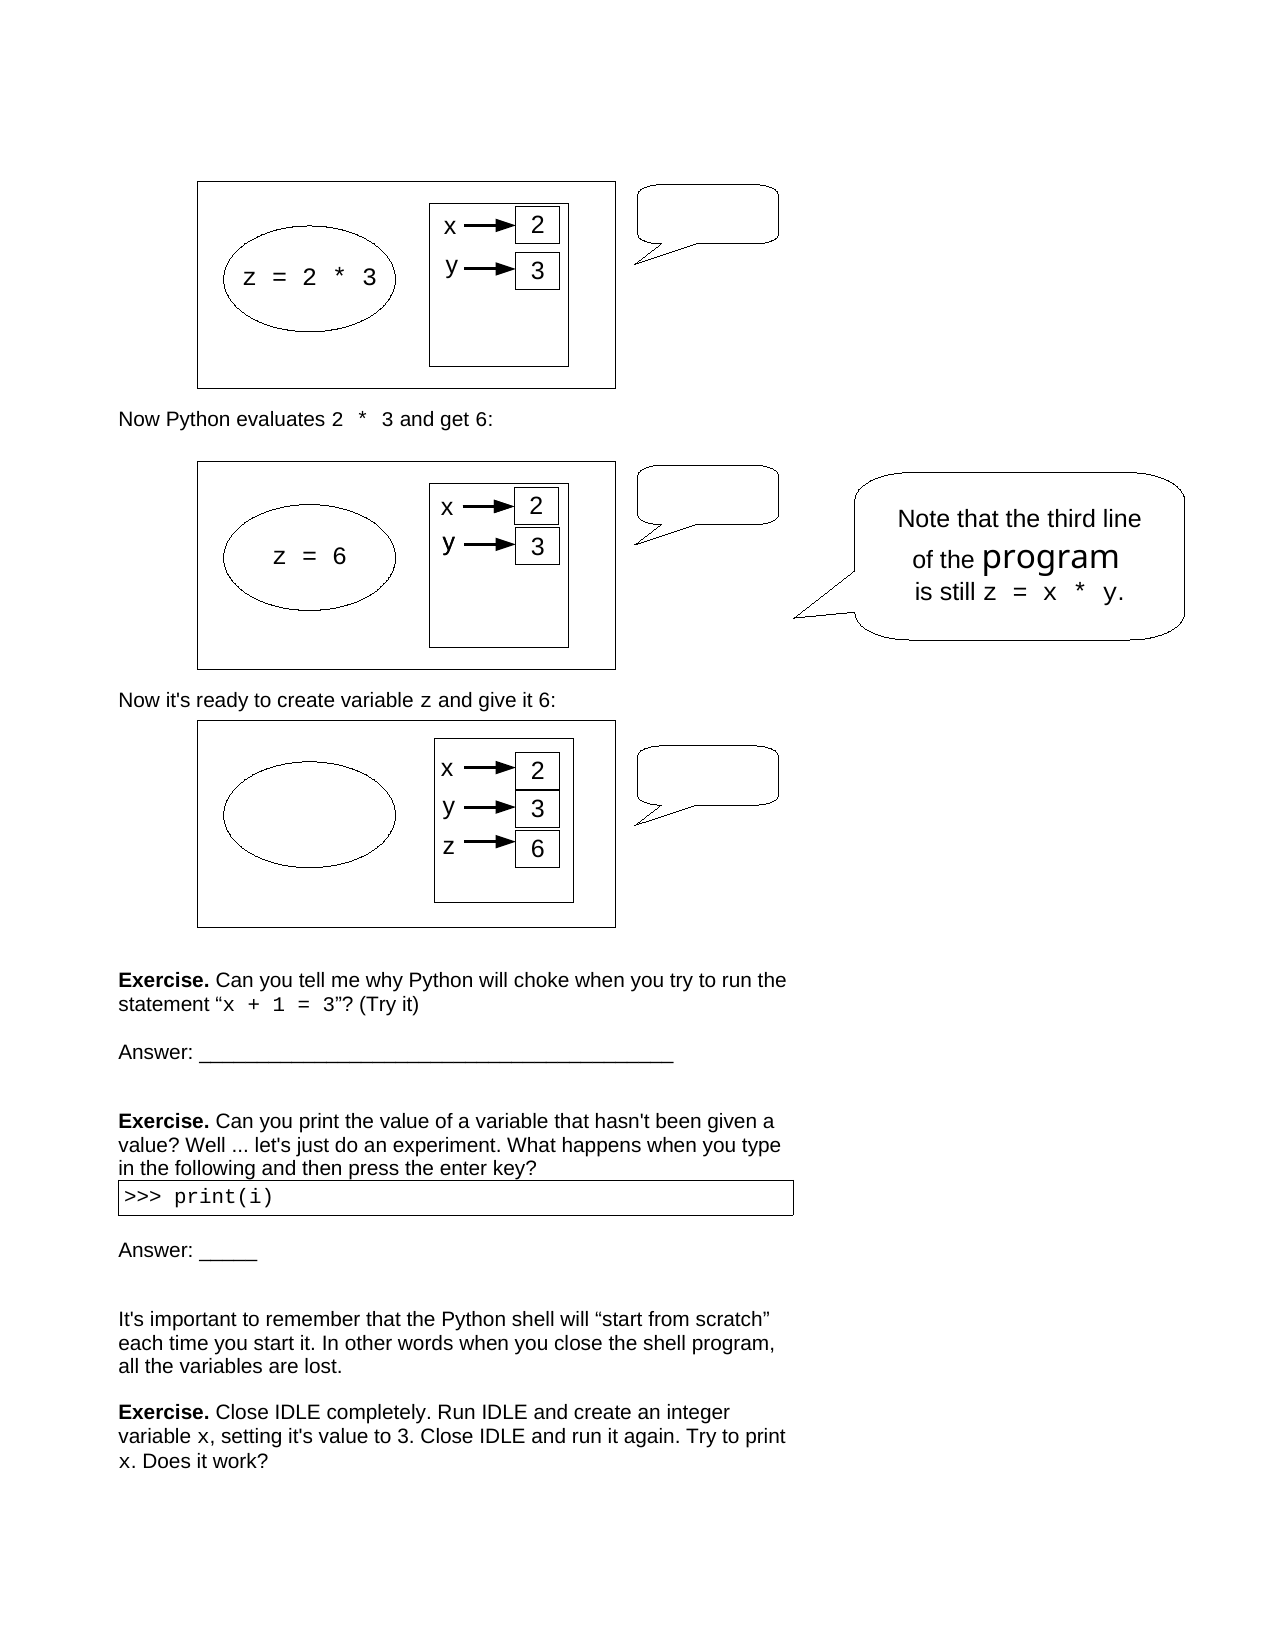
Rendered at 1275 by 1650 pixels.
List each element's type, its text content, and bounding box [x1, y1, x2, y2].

text It's important to remember that the Python shell will “start from scratch” each time you start it. In other words when you close the shell program, all the variables are lost. [118, 1308, 793, 1378]
text Exercise. Can you tell me why Python will choke when you try to run the statement “x + 1 = 3”? (Try it) [118, 969, 793, 1017]
text Now Python evaluates 2 * 3 and get 6: [118, 408, 793, 433]
text Answer: _________________________________________ [118, 1040, 793, 1064]
text Exercise. Can you print the value of a variable that hasn't been given a value? Well ... let's just do an experiment. What happens when you type in the following and then press the enter key? [118, 1110, 793, 1180]
text Answer: _____ [118, 1238, 793, 1262]
text Exercise. Close IDLE completely. Run IDLE and create an integer variable x, setting it's value to 3. Close IDLE and run it again. Try to print x. Does it work? [118, 1401, 793, 1474]
text Now it's ready to create variable z and give it 6: [118, 688, 793, 713]
table_header >>> print(i) [119, 1181, 793, 1215]
